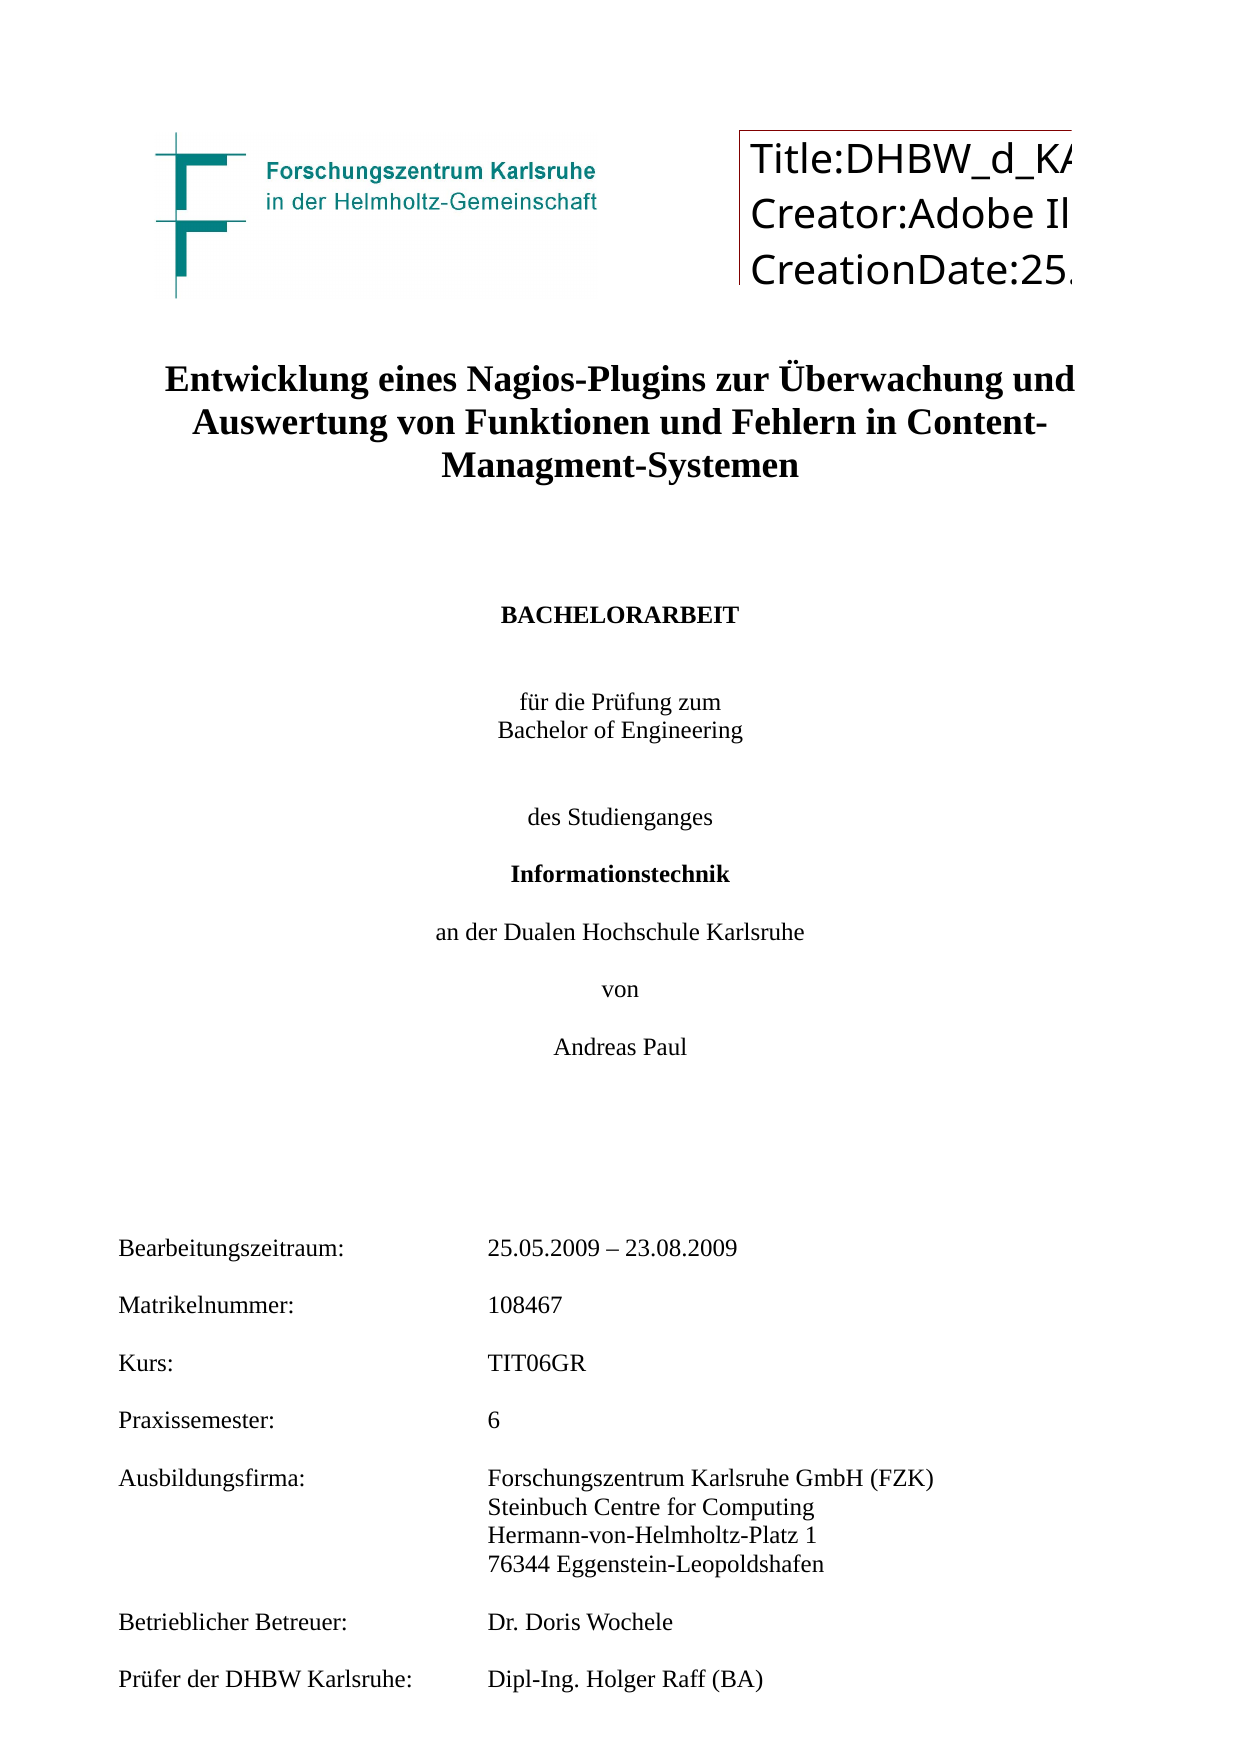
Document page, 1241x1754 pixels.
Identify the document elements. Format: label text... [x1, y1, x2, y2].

text Entwicklung eines Nagios-Plugins zur Überwachung und Auswertung von Funktionen und Fehlern in Content-Managment-Systemen [118, 356, 1122, 486]
text BACHELORARBEIT [118, 601, 1122, 629]
text Steinbuch Centre for Computing [118, 1492, 1122, 1521]
text Bachelor of Engineering [118, 716, 1122, 744]
text Prüfer der DHBW Karlsruhe: Dipl-Ing. Holger Raff (BA) [118, 1664, 1122, 1693]
text Informationstechnik [118, 859, 1122, 888]
text 76344 Eggenstein-Leopoldshafen [118, 1549, 1122, 1578]
text Bearbeitungszeitraum: 25.05.2009 – 23.08.2009 [118, 1233, 1122, 1262]
text Ausbildungsfirma: Forschungszentrum Karlsruhe GmbH (FZK) [118, 1463, 1122, 1492]
text Praxissemester: 6 [118, 1406, 1122, 1434]
text Hermann-von-Helmholtz-Platz 1 [118, 1521, 1122, 1549]
text von [118, 974, 1122, 1003]
text für die Prüfung zum [118, 687, 1122, 716]
text an der Dualen Hochschule Karlsruhe [118, 917, 1122, 946]
text Andreas Paul [118, 1032, 1122, 1061]
text Matrikelnummer: 108467 [118, 1291, 1122, 1319]
text Kurs: TIT06GR [118, 1348, 1122, 1377]
text des Studienganges [118, 802, 1122, 831]
text Betrieblicher Betreuer: Dr. Doris Wochele [118, 1607, 1122, 1636]
picture [154, 132, 599, 299]
